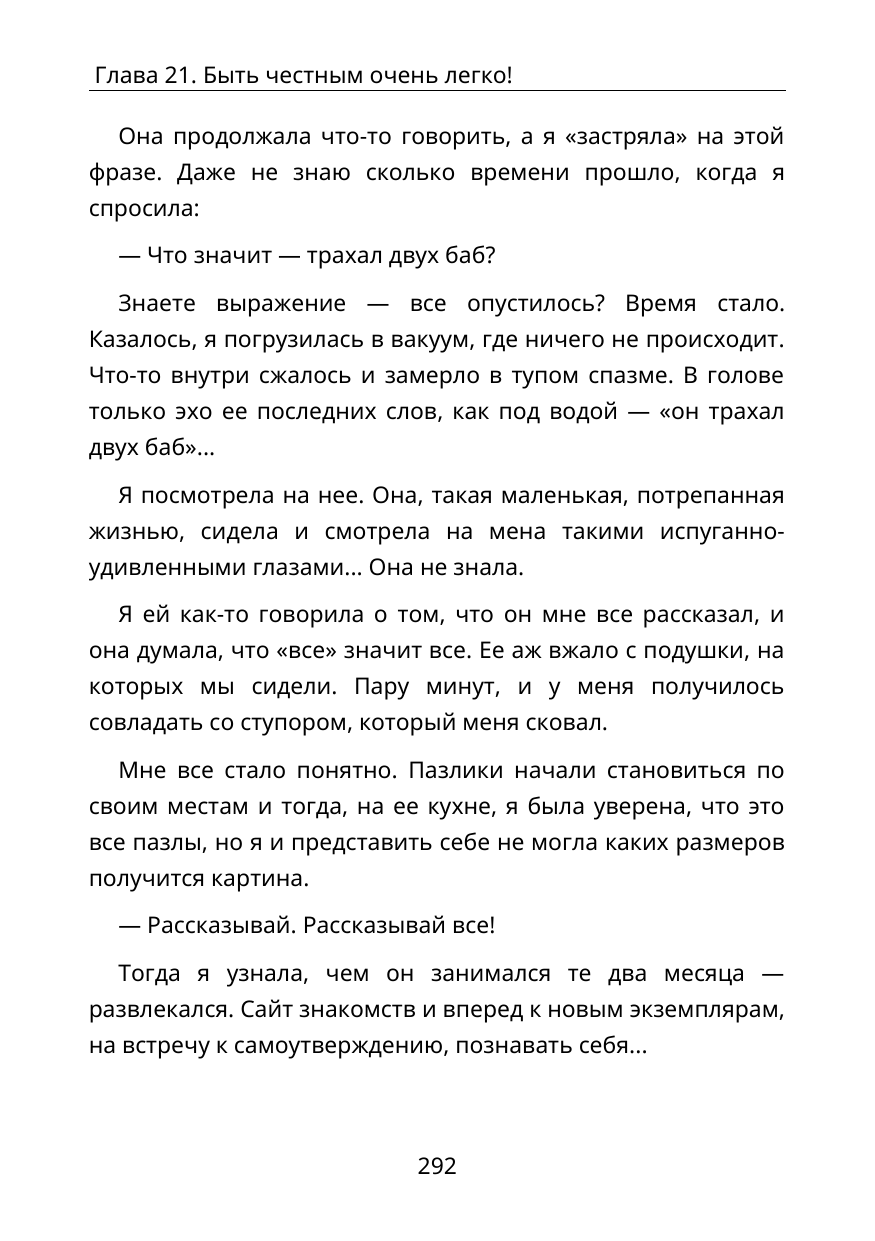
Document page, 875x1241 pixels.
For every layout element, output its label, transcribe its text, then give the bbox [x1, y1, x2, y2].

text — Рассказывай. Рассказывай все! [88, 909, 786, 941]
text Она продолжала что-то говорить, а я «застряла» на этой фразе. Даже не знаю сколько времени прошло, когда я спросила: [88, 120, 786, 223]
text Я ей как-то говорила о том, что он мне все рассказал, и она думала, что «все» значит все. Ее аж вжало с подушки, на которых мы сидели. Пару минут, и у меня получилось совладать со ступором, который меня сковал. [88, 598, 786, 737]
text Я посмотрела на нее. Она, такая маленькая, потрепанная жизнью, сидела и смотрела на мена такими испуганно-удивленными глазами... Она не знала. [88, 479, 786, 582]
text Мне все стало понятно. Пазлики начали становиться по своим местам и тогда, на ее кухне, я была уверена, что это все пазлы, но я и представить себе не могла каких размеров получится картина. [88, 754, 786, 893]
text — Что значит — трахал двух баб? [88, 239, 786, 271]
text Знаете выражение — все опустилось? Время стало. Казалось, я погрузилась в вакуум, где ничего не происходит. Что-то внутри сжалось и замерло в тупом спазме. В голове только эхо ее последних слов, как под водой — «он трахал двух баб»... [88, 287, 786, 462]
text Тогда я узнала, чем он занимался те два месяца — развлекался. Сайт знакомств и вперед к новым экземплярам, на встречу к самоутверждению, познавать себя... [88, 957, 786, 1060]
